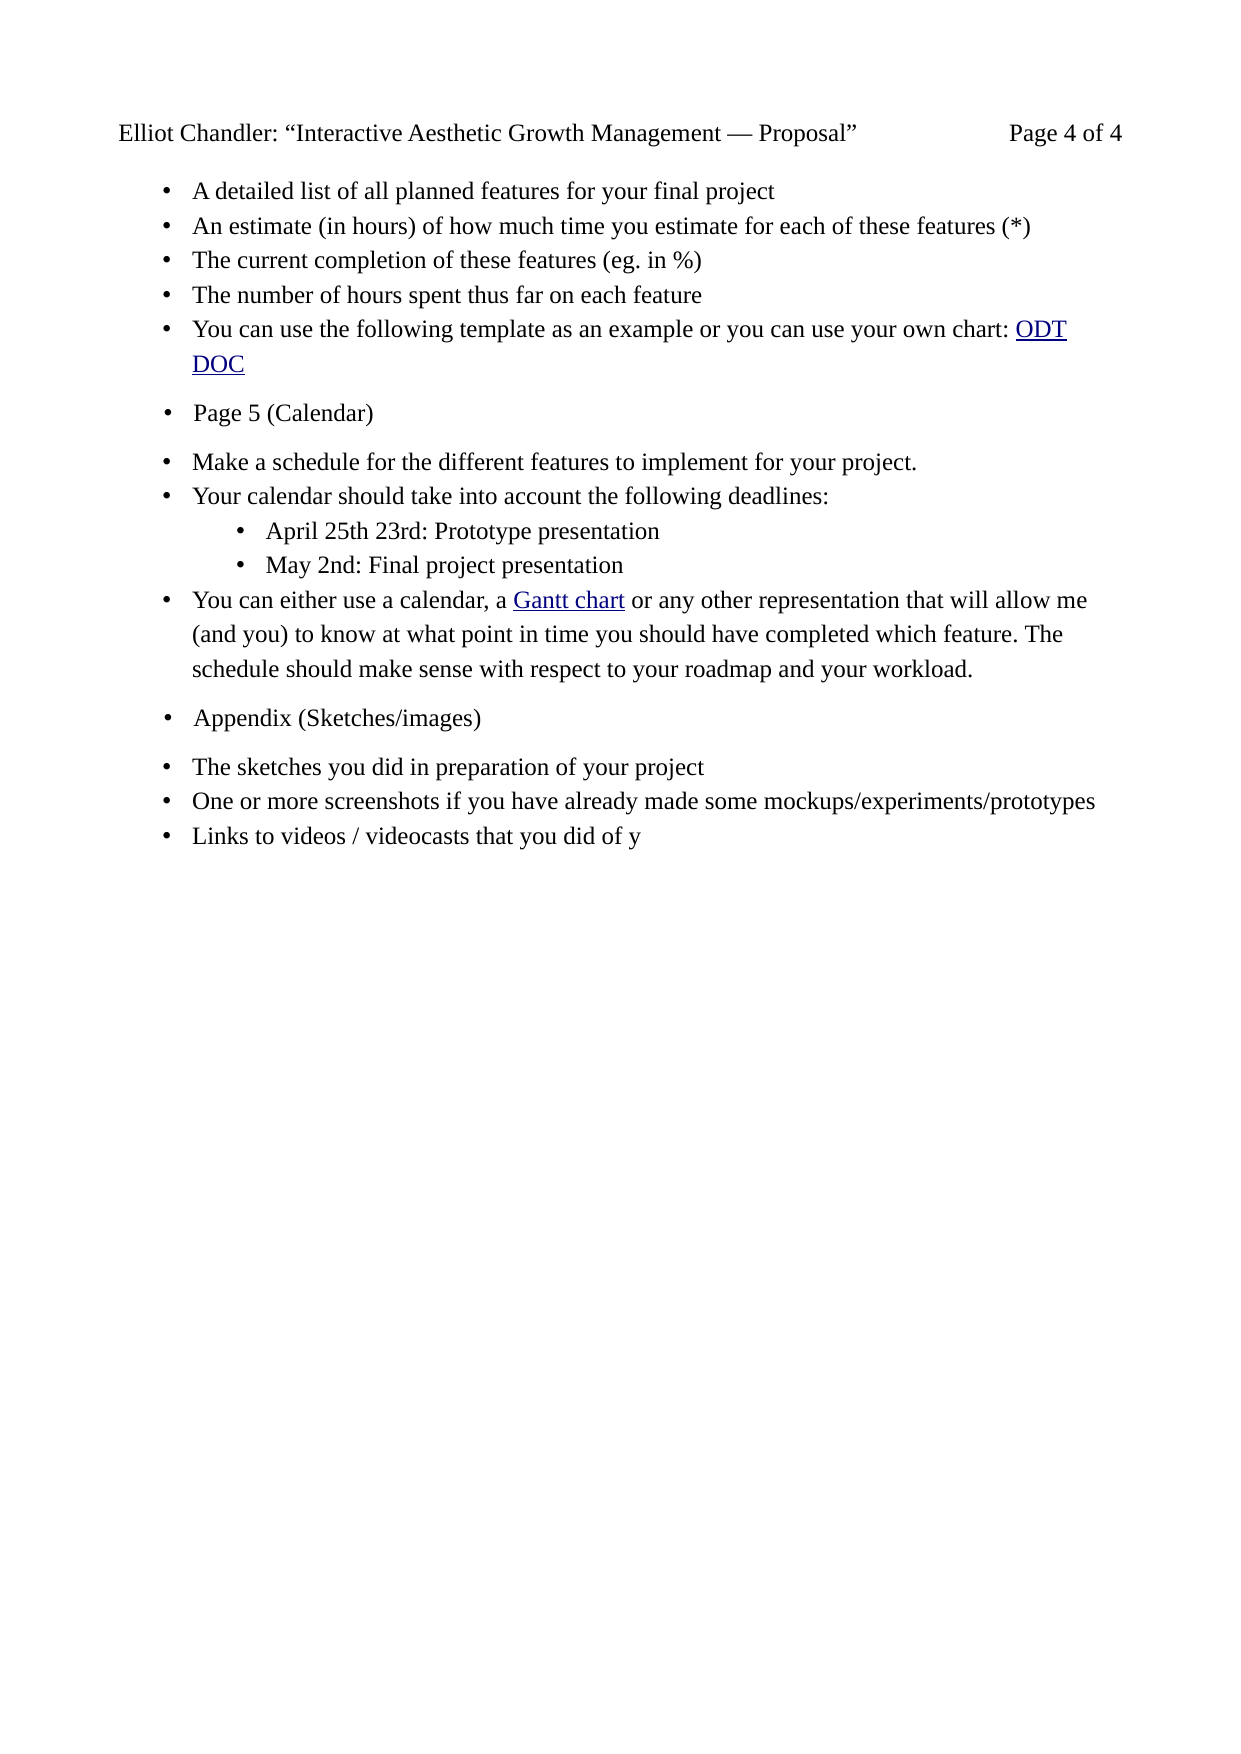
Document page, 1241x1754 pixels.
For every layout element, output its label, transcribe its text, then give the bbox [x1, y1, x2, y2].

list You can either use a calendar, a Gantt chart or any other representation that will allow me (and you) to know at what point in time you should have completed which feature. The schedule should make sense with respect to your roadmap and your workload. [162, 585, 1122, 682]
list Page 5 (Calendar) [164, 398, 1122, 427]
list Links to videos / videocasts that you did of y [162, 821, 1122, 849]
list Make a schedule for the different features to implement for your project. [162, 447, 1122, 476]
list May 2nd: Final project presentation [236, 550, 1122, 579]
list Your calendar should take into account the following deadlines: [162, 481, 1122, 510]
list April 25th 23rd: Prototype presentation [236, 516, 1122, 544]
list A detailed list of all planned features for your final project [162, 176, 1122, 205]
list The sketches you did in preparation of your project [162, 752, 1122, 781]
list Appendix (Sketches/images) [164, 703, 1122, 732]
list The number of hours spent thus far on each feature [162, 280, 1122, 308]
list You can use the following template as an example or you can use your own chart: ODT DOC [162, 314, 1122, 377]
list The current completion of these features (eg. in %) [162, 245, 1122, 274]
list One or more screenshots if you have already made some mockups/experiments/prototypes [162, 786, 1122, 815]
list An estimate (in hours) of how much time you estimate for each of these features (*) [162, 211, 1122, 239]
